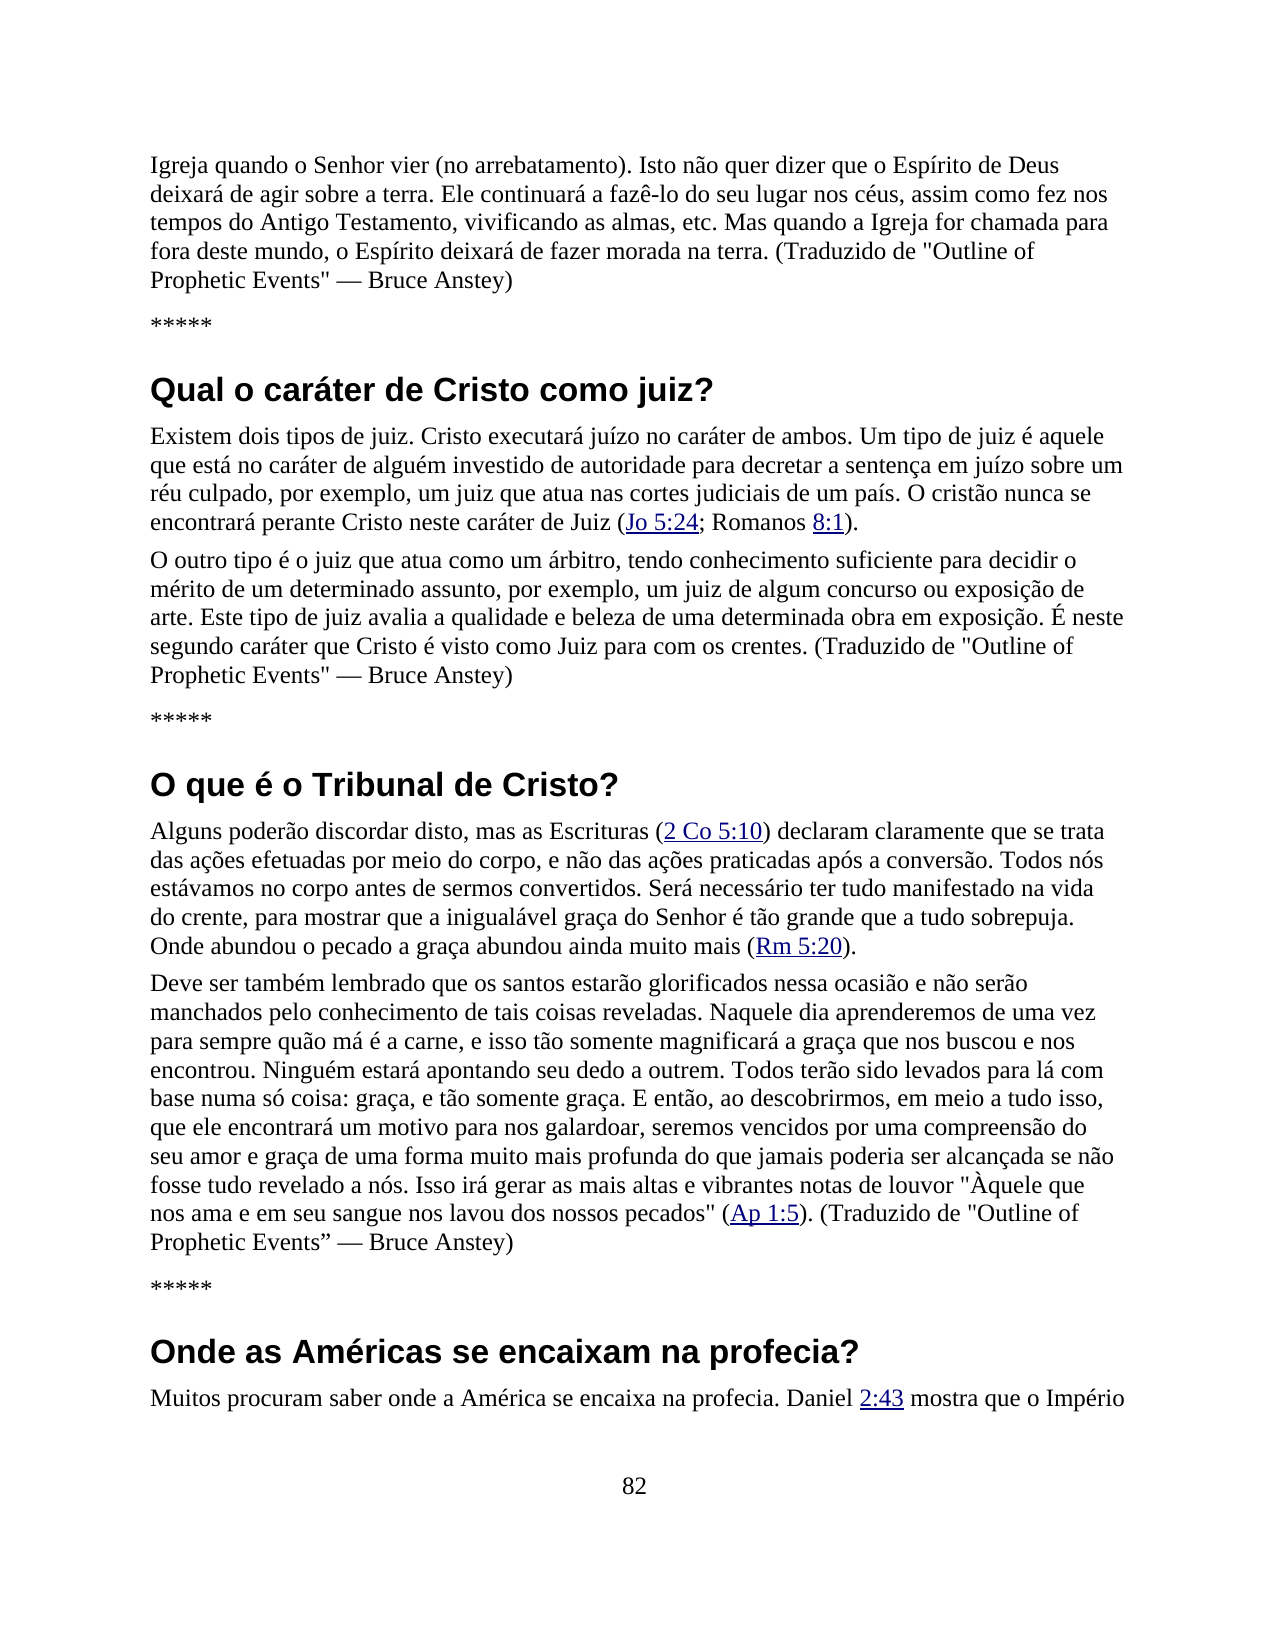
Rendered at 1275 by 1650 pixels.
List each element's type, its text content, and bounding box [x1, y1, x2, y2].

text Alguns poderão discordar disto, mas as Escrituras (2 Co 5:10) declaram claramente que se trata das ações efetuadas por meio do corpo, e não das ações praticadas após a conversão. Todos nós estávamos no corpo antes de sermos convertidos. Será necessário ter tudo manifestado na vida do crente, para mostrar que a inigualável graça do Senhor é tão grande que a tudo sobrepuja. Onde abundou o pecado a graça abundou ainda muito mais (Rm 5:20). [150, 816, 1125, 960]
text Deve ser também lembrado que os santos estarão glorificados nessa ocasião e não serão manchados pelo conhecimento de tais coisas reveladas. Naquele dia aprenderemos de uma vez para sempre quão má é a carne, e isso tão somente magnificará a graça que nos buscou e nos encontrou. Ninguém estará apontando seu dedo a outrem. Todos terão sido levados para lá com base numa só coisa: graça, e tão somente graça. E então, ao descobrirmos, em meio a tudo isso, que ele encontrará um motivo para nos galardoar, seremos vencidos por uma compreensão do seu amor e graça de uma forma muito mais profunda do que jamais poderia ser alcançada se não fosse tudo revelado a nós. Isso irá gerar as mais altas e vibrantes notas de louvor "Àquele que nos ama e em seu sangue nos lavou dos nossos pecados" (Ap 1:5). (Traduzido de "Outline of Prophetic Events” — Bruce Anstey) [150, 968, 1125, 1256]
subtitle Qual o caráter de Cristo como juiz? [150, 370, 1125, 408]
subtitle Onde as Américas se encaixam na profecia? [150, 1332, 1125, 1371]
text Muitos procuram saber onde a América se encaixa na profecia. Daniel 2:43 mostra que o Império [150, 1383, 1125, 1412]
text ***** [150, 706, 1125, 735]
subtitle O que é o Tribunal de Cristo? [150, 765, 1125, 803]
text ***** [150, 311, 1125, 340]
text Igreja quando o Senhor vier (no arrebatamento). Isto não quer dizer que o Espírito de Deus deixará de agir sobre a terra. Ele continuará a fazê-lo do seu lugar nos céus, assim como fez nos tempos do Antigo Testamento, vivificando as almas, etc. Mas quando a Igreja for chamada para fora deste mundo, o Espírito deixará de fazer morada na terra. (Traduzido de "Outline of Prophetic Events" — Bruce Anstey) [150, 150, 1125, 294]
text O outro tipo é o juiz que atua como um árbitro, tendo conhecimento suficiente para decidir o mérito de um determinado assunto, por exemplo, um juiz de algum concurso ou exposição de arte. Este tipo de juiz avalia a qualidade e beleza de uma determinada obra em exposição. É neste segundo caráter que Cristo é visto como Juiz para com os crentes. (Traduzido de "Outline of Prophetic Events" — Bruce Anstey) [150, 545, 1125, 689]
text ***** [150, 1274, 1125, 1302]
text Existem dois tipos de juiz. Cristo executará juízo no caráter de ambos. Um tipo de juiz é aquele que está no caráter de alguém investido de autoridade para decretar a sentença em juízo sobre um réu culpado, por exemplo, um juiz que atua nas cortes judiciais de um país. O cristão nunca se encontrará perante Cristo neste caráter de Juiz (Jo 5:24; Romanos 8:1). [150, 421, 1125, 536]
